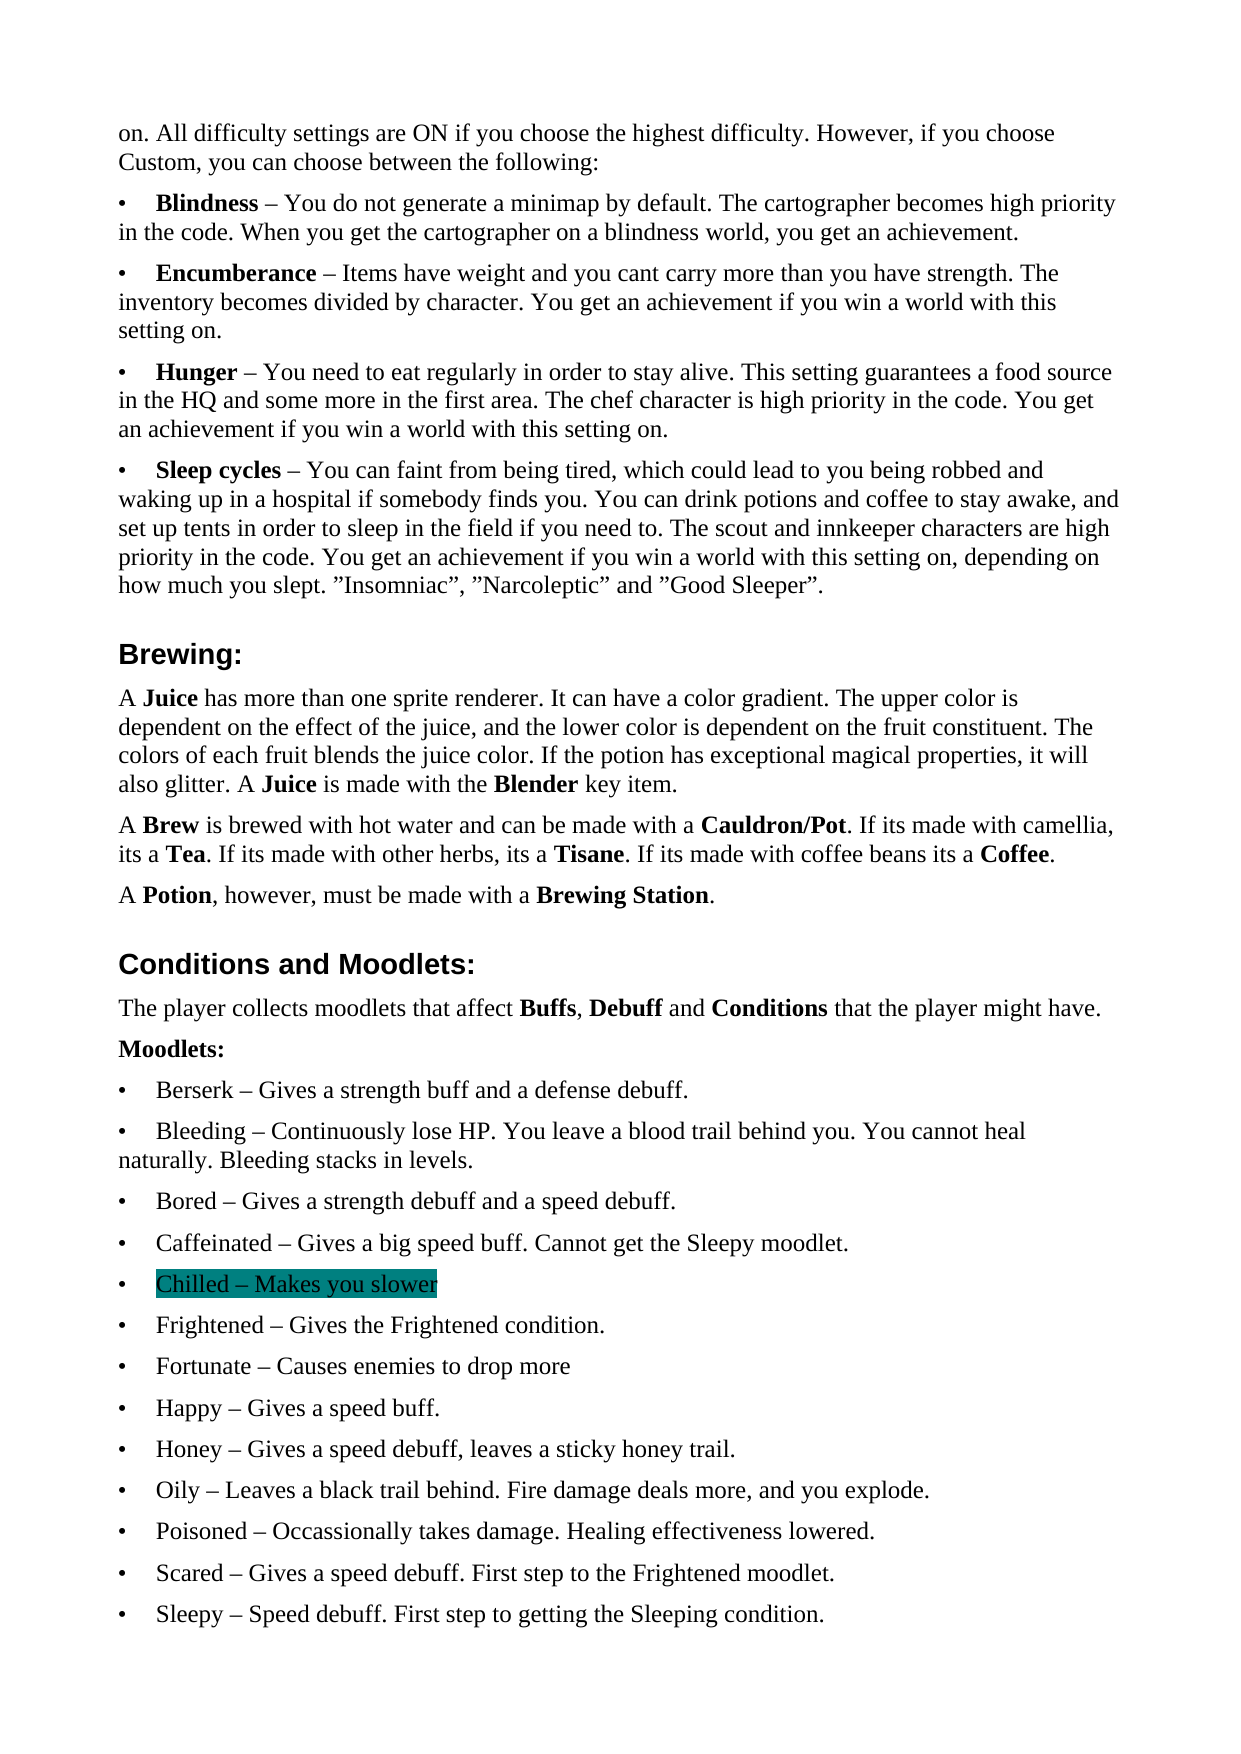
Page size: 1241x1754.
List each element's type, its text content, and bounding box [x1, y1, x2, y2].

list Bleeding – Continuously lose HP. You leave a blood trail behind you. You cannot heal naturally. Bleeding stacks in levels. [81, 1116, 1122, 1174]
text A Brew is brewed with hot water and can be made with a Cauldron/Pot. If its made with camellia, its a Tea. If its made with other herbs, its a Tisane. If its made with coffee beans its a Coffee. [118, 810, 1122, 868]
list Bored – Gives a strength debuff and a speed debuff. [81, 1186, 1122, 1215]
list Caffeinated – Gives a big speed buff. Cannot get the Sleepy moodlet. [81, 1228, 1122, 1256]
text The player collects moodlets that affect Buffs, Debuff and Conditions that the player might have. [118, 993, 1122, 1021]
list Sleepy – Speed debuff. First step to getting the Sleeping condition. [81, 1599, 1122, 1628]
list Happy – Gives a speed buff. [81, 1393, 1122, 1421]
list Honey – Gives a speed debuff, leaves a sticky honey trail. [81, 1434, 1122, 1463]
list Frightened – Gives the Frightened condition. [81, 1310, 1122, 1339]
list Blindness – You do not generate a minimap by default. The cartographer becomes high priority in the code. When you get the cartographer on a blindness world, you get an achievement. [81, 188, 1122, 246]
list Hunger – You need to eat regularly in order to stay alive. This setting guarantees a food source in the HQ and some more in the first area. The chef character is high priority in the code. You get an achievement if you win a world with this setting on. [81, 357, 1122, 443]
text on. All difficulty settings are ON if you choose the highest difficulty. However, if you choose Custom, you can choose between the following: [118, 118, 1122, 176]
text A Potion, however, must be made with a Brewing Station. [118, 880, 1122, 909]
list Encumberance – Items have weight and you cant carry more than you have strength. The inventory becomes divided by character. You get an achievement if you win a world with this setting on. [81, 258, 1122, 344]
list Poisoned – Occassionally takes damage. Healing effectiveness lowered. [81, 1516, 1122, 1545]
list Chilled – Makes you slower [81, 1269, 1122, 1298]
list Sleep cycles – You can faint from being tired, which could lead to you being robbed and waking up in a hospital if somebody finds you. You can drink potions and coffee to stay awake, and set up tents in order to sleep in the field if you need to. The scout and innkeeper characters are high priority in the code. You get an achievement if you win a world with this setting on, depending on how much you slept. ”Insomniac”, ”Narcoleptic” and ”Good Sleeper”. [81, 456, 1122, 599]
text A Juice has more than one sprite renderer. It can have a color gradient. The upper color is dependent on the effect of the juice, and the lower color is dependent on the fruit constituent. The colors of each fruit blends the juice color. If the potion has exceptional magical properties, it will also glitter. A Juice is made with the Blender key item. [118, 683, 1122, 798]
list Fortunate – Causes enemies to drop more [81, 1351, 1122, 1380]
text Conditions and Moodlets: [118, 947, 1122, 980]
text Brewing: [118, 637, 1122, 670]
list Scared – Gives a speed debuff. First step to the Frightened moodlet. [81, 1558, 1122, 1586]
list Oily – Leaves a black trail behind. Fire damage deals more, and you explode. [81, 1475, 1122, 1504]
list Berserk – Gives a strength buff and a defense debuff. [81, 1075, 1122, 1104]
text Moodlets: [118, 1034, 1122, 1063]
